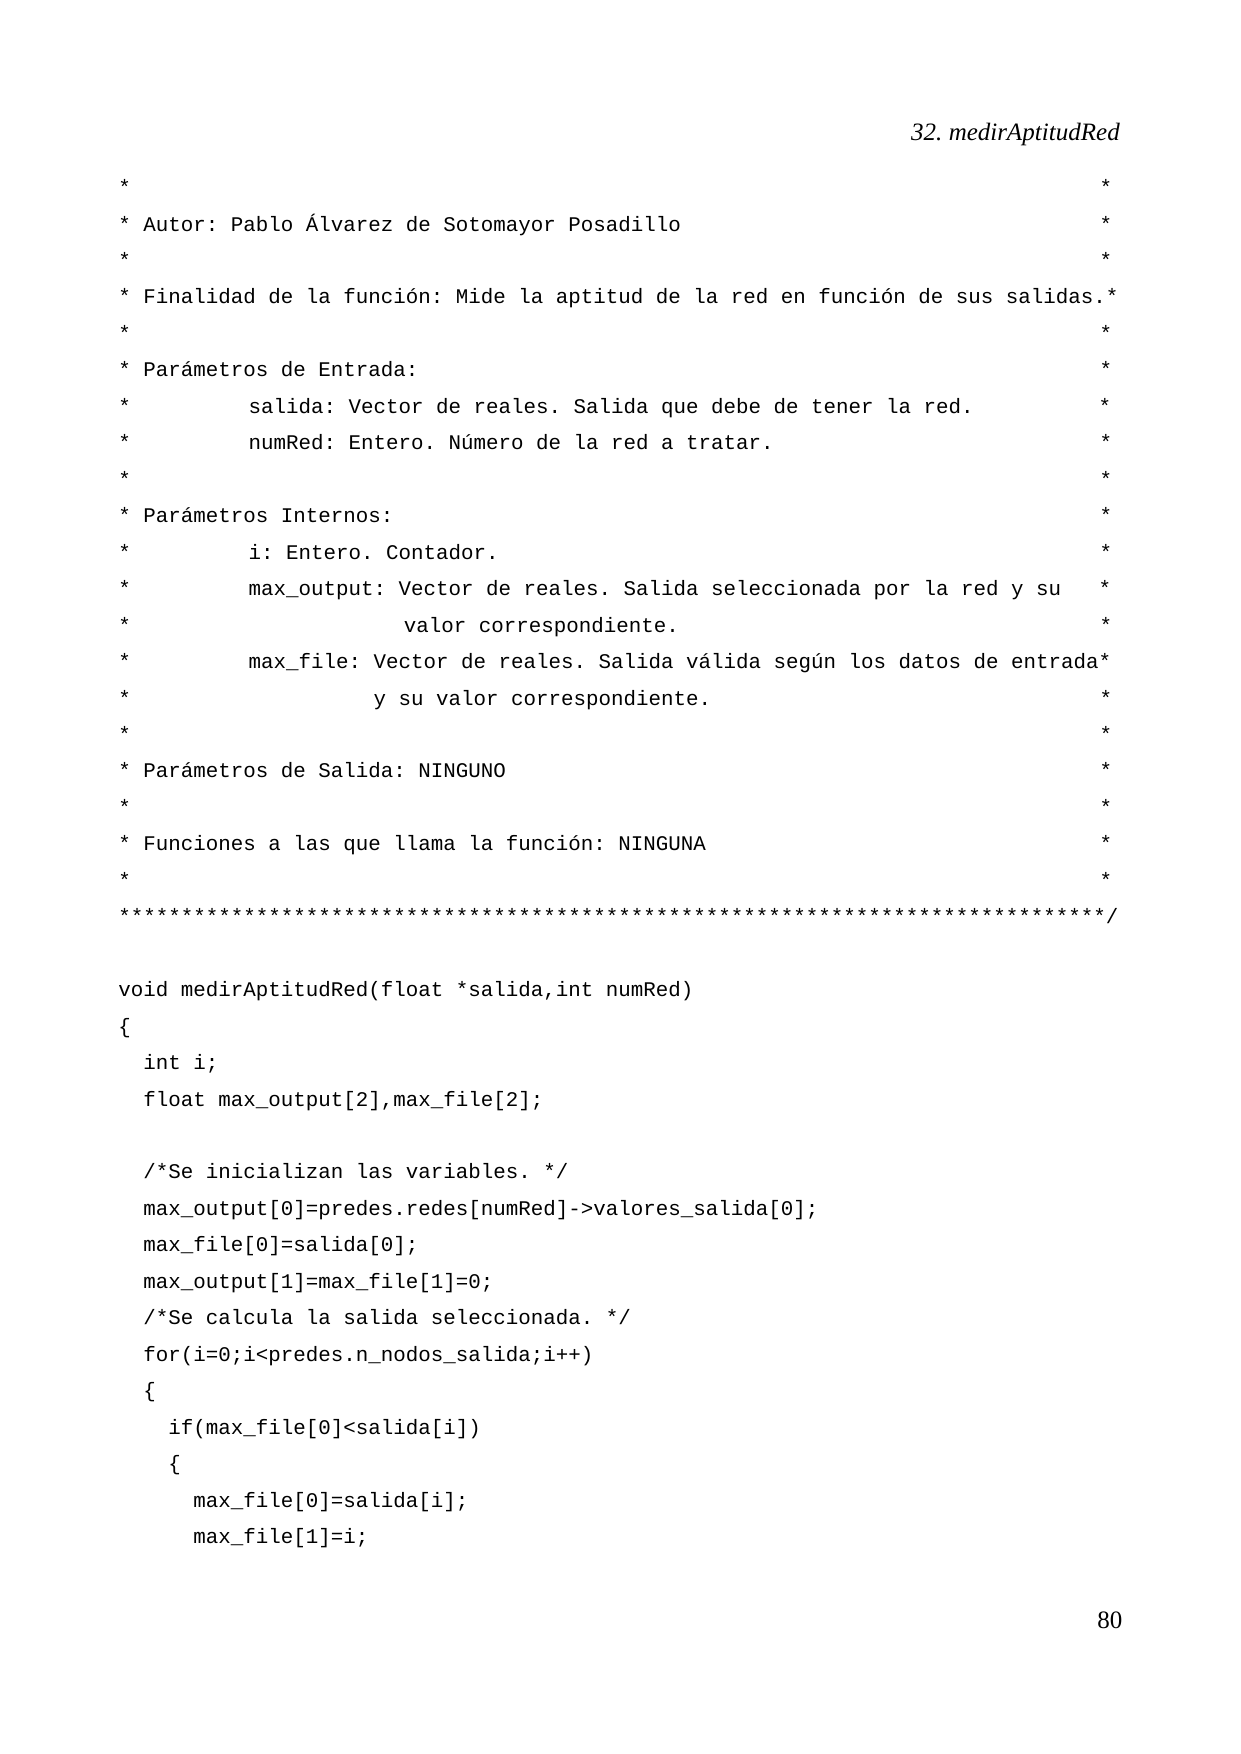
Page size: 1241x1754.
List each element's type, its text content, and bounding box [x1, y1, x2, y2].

text * Parámetros de Salida: NINGUNO * [118, 760, 1122, 784]
text { [118, 1380, 1122, 1404]
text * * [118, 797, 1122, 821]
text * Finalidad de la función: Mide la aptitud de la red en función de sus salidas.* [118, 286, 1122, 310]
text float max_output[2],max_file[2]; [118, 1088, 1122, 1112]
text * valor correspondiente. * [118, 614, 1122, 638]
text * Funciones a las que llama la función: NINGUNA * [118, 833, 1122, 857]
text * Parámetros Internos: * [118, 505, 1122, 529]
text { [118, 1453, 1122, 1477]
text * * [118, 323, 1122, 347]
text max_output[1]=max_file[1]=0; [118, 1271, 1122, 1295]
text int i; [118, 1052, 1122, 1076]
text max_output[0]=predes.redes[numRed]->valores_salida[0]; [118, 1198, 1122, 1222]
text *******************************************************************************/ [118, 906, 1122, 930]
text /*Se calcula la salida seleccionada. */ [118, 1307, 1122, 1331]
text void medirAptitudRed(float *salida,int numRed) [118, 979, 1122, 1003]
text { [118, 1016, 1122, 1039]
text * salida: Vector de reales. Salida que debe de tener la red. * [118, 396, 1122, 420]
text * max_file: Vector de reales. Salida válida según los datos de entrada* [118, 651, 1122, 675]
text max_file[1]=i; [118, 1526, 1122, 1550]
text * max_output: Vector de reales. Salida seleccionada por la red y su * [118, 578, 1122, 602]
text * i: Entero. Contador. * [118, 542, 1122, 566]
text /*Se inicializan las variables. */ [118, 1161, 1122, 1185]
text * * [118, 177, 1122, 201]
text max_file[0]=salida[i]; [118, 1489, 1122, 1513]
text * numRed: Entero. Número de la red a tratar. * [118, 432, 1122, 456]
text if(max_file[0]<salida[i]) [118, 1417, 1122, 1441]
text for(i=0;i<predes.n_nodos_salida;i++) [118, 1344, 1122, 1368]
text max_file[0]=salida[0]; [118, 1234, 1122, 1258]
text * Parámetros de Entrada: * [118, 359, 1122, 383]
text * Autor: Pablo Álvarez de Sotomayor Posadillo * [118, 213, 1122, 237]
text * * [118, 724, 1122, 748]
text * * [118, 469, 1122, 493]
text * * [118, 250, 1122, 274]
text * y su valor correspondiente. * [118, 687, 1122, 711]
text * * [118, 870, 1122, 894]
